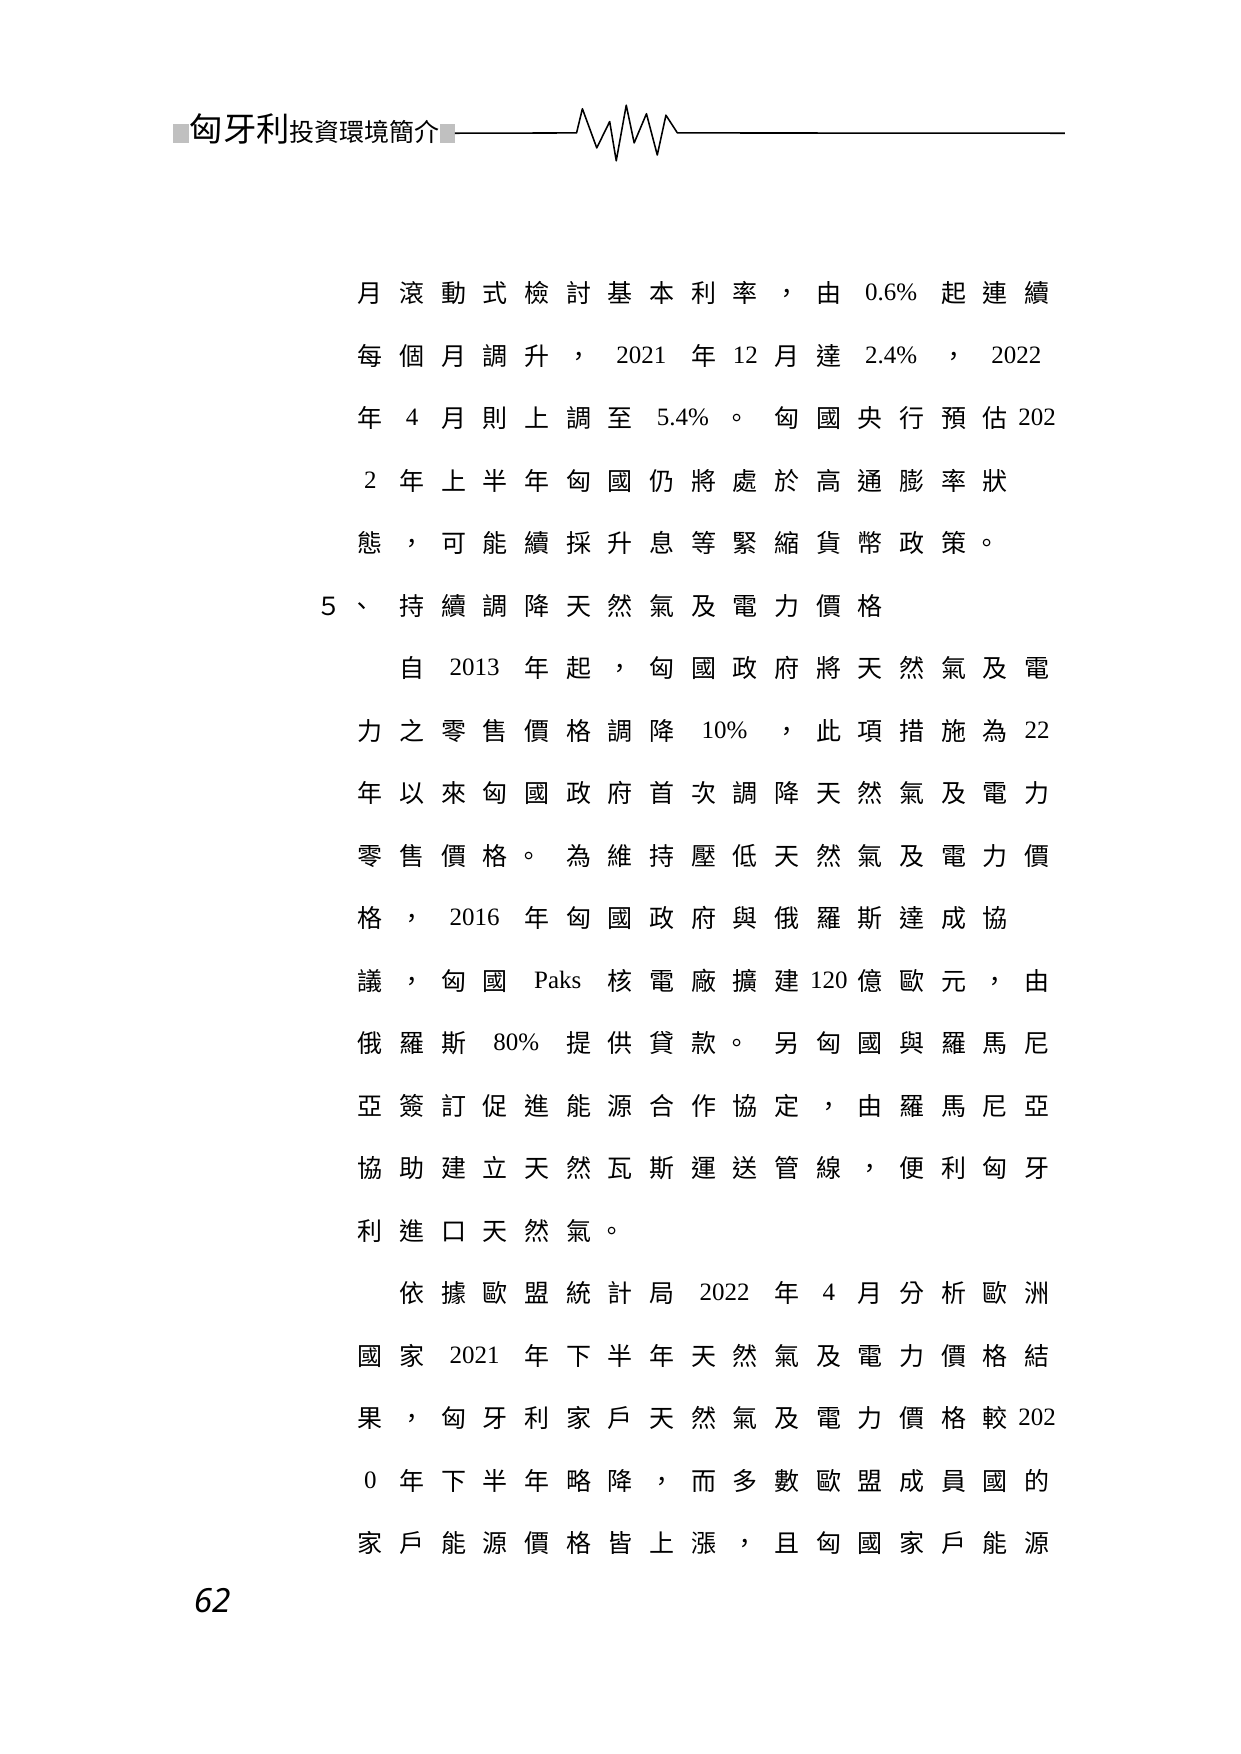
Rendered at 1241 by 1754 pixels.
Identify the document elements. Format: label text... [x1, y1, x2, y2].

text 依據歐盟統計局2022年4月分析歐洲國家2021年下半年天然氣及電力價格結果，匈牙利家戶天然氣及電力價格較2020年下半年略降，而多數歐盟成員國的家戶能源價格皆上漲，且匈國家戶能源 [330, 1250, 1058, 1563]
text ５、持續調降天然氣及電力價格 [281, 563, 1058, 625]
text 月滾動式檢討基本利率，由0.6%起連續每個月調升，2021年12月達2.4%，2022年4月則上調至5.4%。匈國央行預估2022年上半年匈國仍將處於高通膨率狀態，可能續採升息等緊縮貨幣政策。 [330, 250, 1058, 563]
text 自2013年起，匈國政府將天然氣及電力之零售價格調降10%，此項措施為22年以來匈國政府首次調降天然氣及電力零售價格。為維持壓低天然氣及電力價格，2016年匈國政府與俄羅斯達成協議，匈國Paks核電廠擴建120億歐元，由俄羅斯80%提供貸款。另匈國與羅馬尼亞簽訂促進能源合作協定，由羅馬尼亞協助建立天然瓦斯運送管線，便利匈牙利進口天然氣。 [330, 625, 1058, 1250]
